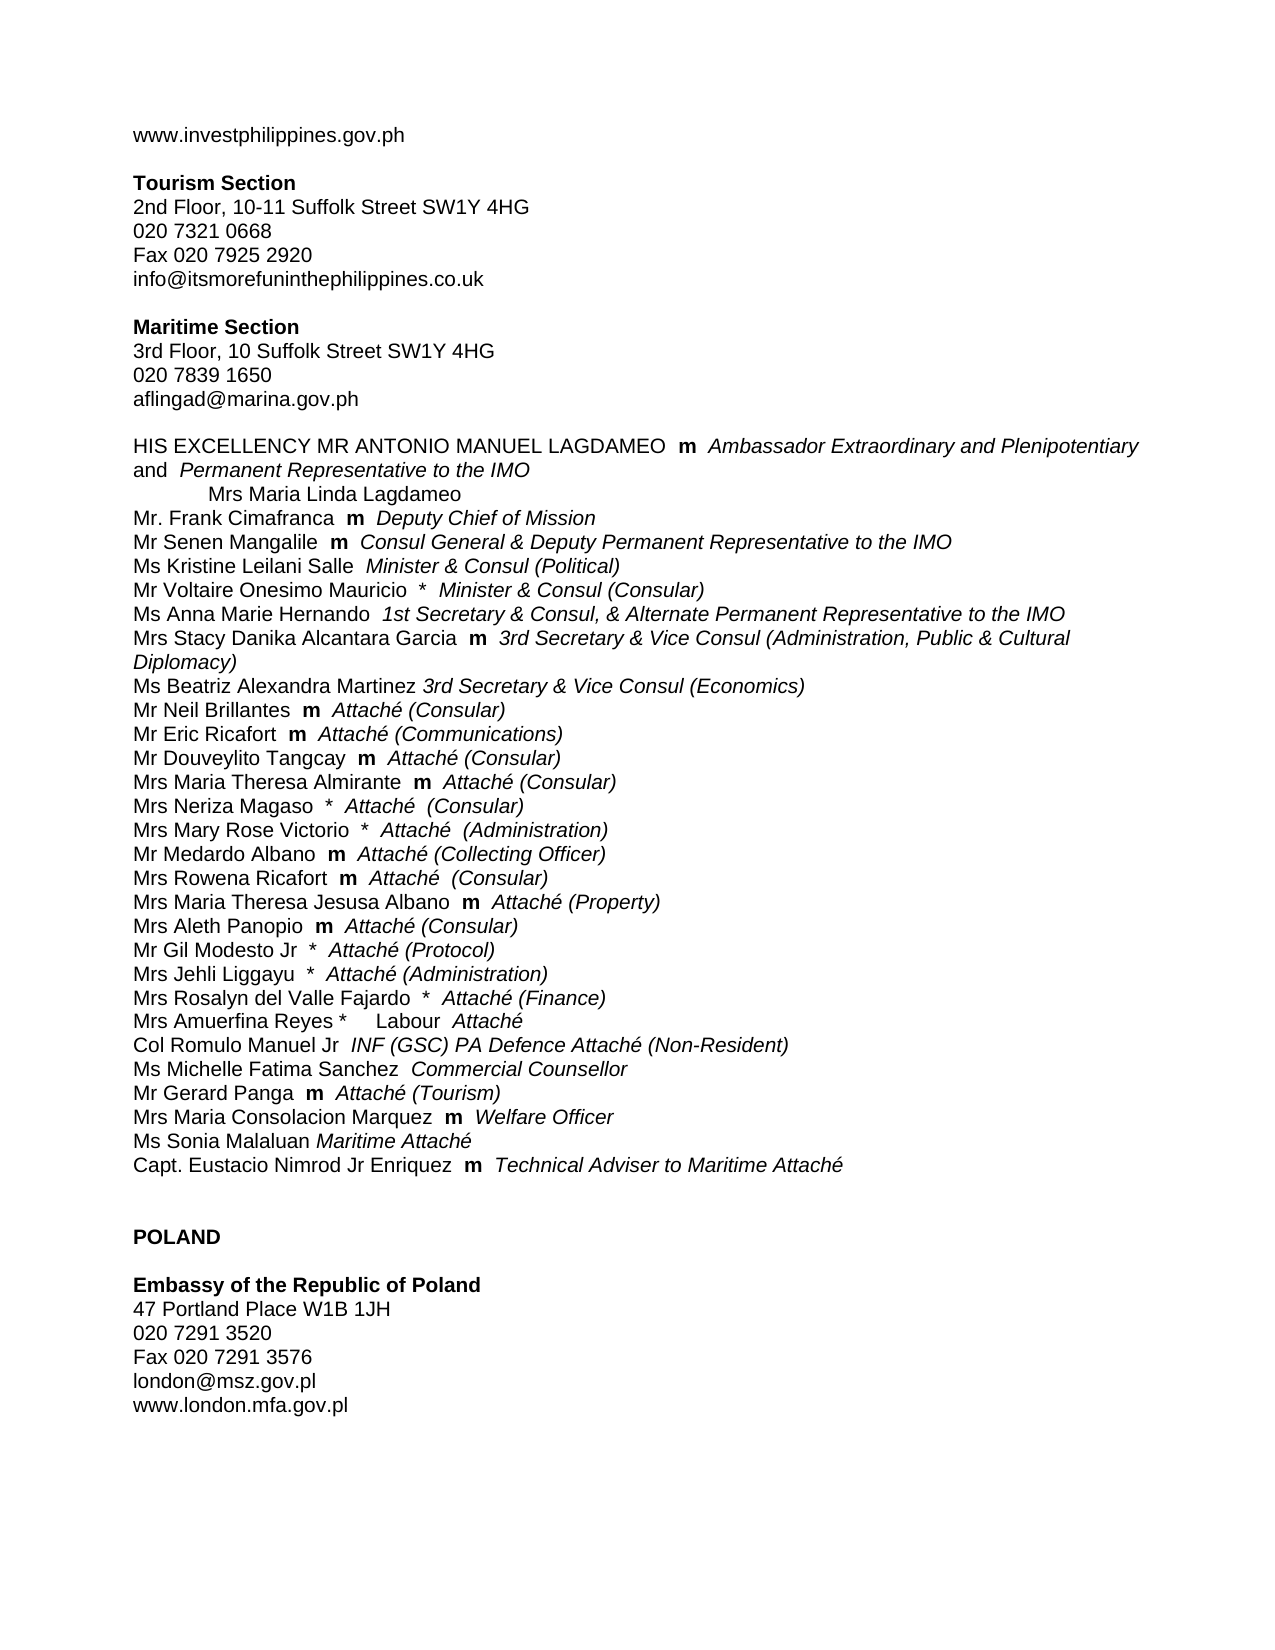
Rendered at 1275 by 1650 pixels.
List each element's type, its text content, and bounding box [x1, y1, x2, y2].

text Maritime Section [133, 314, 1181, 338]
text Mr Douveylito Tangcay m Attaché (Consular) [133, 746, 1181, 770]
text www.london.mfa.gov.pl [133, 1393, 1181, 1417]
text Fax 020 7291 3576 [133, 1345, 1181, 1369]
text london@msz.gov.pl [133, 1369, 1181, 1393]
text Ms Michelle Fatima Sanchez Commercial Counsellor [133, 1057, 1181, 1081]
text info@itsmorefuninthephilippines.co.uk [133, 267, 1181, 291]
text Mr Neil Brillantes m Attaché (Consular) [133, 698, 1181, 722]
text Mr Voltaire Onesimo Mauricio * Minister & Consul (Consular) [133, 578, 1181, 602]
text Col Romulo Manuel Jr INF (GSC) PA Defence Attaché (Non-Resident) [133, 1033, 1181, 1057]
text Mrs Maria Linda Lagdameo [133, 482, 1181, 506]
text Mr Medardo Albano m Attaché (Collecting Officer) [133, 842, 1181, 866]
text 3rd Floor, 10 Suffolk Street SW1Y 4HG [133, 338, 1181, 362]
text Mr Senen Mangalile m Consul General & Deputy Permanent Representative to the IMO [133, 530, 1181, 554]
text www.investphilippines.gov.ph [133, 123, 1181, 147]
text Mrs Maria Consolacion Marquez m Welfare Officer [133, 1105, 1181, 1129]
text Mrs Neriza Magaso * Attaché (Consular) [133, 794, 1181, 818]
text Mr Gil Modesto Jr * Attaché (Protocol) [133, 937, 1181, 961]
subtitle Embassy of the Republic of Poland [133, 1273, 1181, 1297]
text Mrs Mary Rose Victorio * Attaché (Administration) [133, 818, 1181, 842]
text Mrs Aleth Panopio m Attaché (Consular) [133, 913, 1181, 937]
text Mrs Maria Theresa Almirante m Attaché (Consular) [133, 770, 1181, 794]
text Fax 020 7925 2920 [133, 243, 1181, 267]
subtitle POLAND [133, 1225, 1181, 1249]
text Mrs Maria Theresa Jesusa Albano m Attaché (Property) [133, 889, 1181, 913]
text HIS EXCELLENCY MR ANTONIO MANUEL LAGDAMEO m Ambassador Extraordinary and Plenipotentiary and Permanent Representative to the IMO [133, 434, 1181, 482]
text 020 7291 3520 [133, 1321, 1181, 1345]
text aflingad@marina.gov.ph [133, 386, 1181, 410]
text 020 7321 0668 [133, 219, 1181, 243]
text Mrs Jehli Liggayu * Attaché (Administration) [133, 961, 1181, 985]
text Mrs Amuerfina Reyes * Labour Attaché [133, 1009, 1181, 1033]
text Mr Gerard Panga m Attaché (Tourism) [133, 1081, 1181, 1105]
text Ms Anna Marie Hernando 1st Secretary & Consul, & Alternate Permanent Representative to the IMO [133, 602, 1181, 626]
text 020 7839 1650 [133, 362, 1181, 386]
text Mr. Frank Cimafranca m Deputy Chief of Mission [133, 506, 1181, 530]
text Mr Eric Ricafort m Attaché (Communications) [133, 722, 1181, 746]
text Ms Beatriz Alexandra Martinez 3rd Secretary & Vice Consul (Economics) [133, 674, 1181, 698]
text Mrs Rowena Ricafort m Attaché (Consular) [133, 866, 1181, 889]
text Mrs Stacy Danika Alcantara Garcia m 3rd Secretary & Vice Consul (Administration, Public & Cultural Diplomacy) [133, 626, 1181, 674]
text 2nd Floor, 10-11 Suffolk Street SW1Y 4HG [133, 195, 1181, 219]
text Ms Kristine Leilani Salle Minister & Consul (Political) [133, 554, 1181, 578]
text 47 Portland Place W1B 1JH [133, 1297, 1181, 1321]
text Ms Sonia Malaluan Maritime Attaché [133, 1129, 1181, 1153]
text Capt. Eustacio Nimrod Jr Enriquez m Technical Adviser to Maritime Attaché [133, 1153, 1181, 1177]
text Mrs Rosalyn del Valle Fajardo * Attaché (Finance) [133, 985, 1181, 1009]
text Tourism Section [133, 171, 1181, 195]
